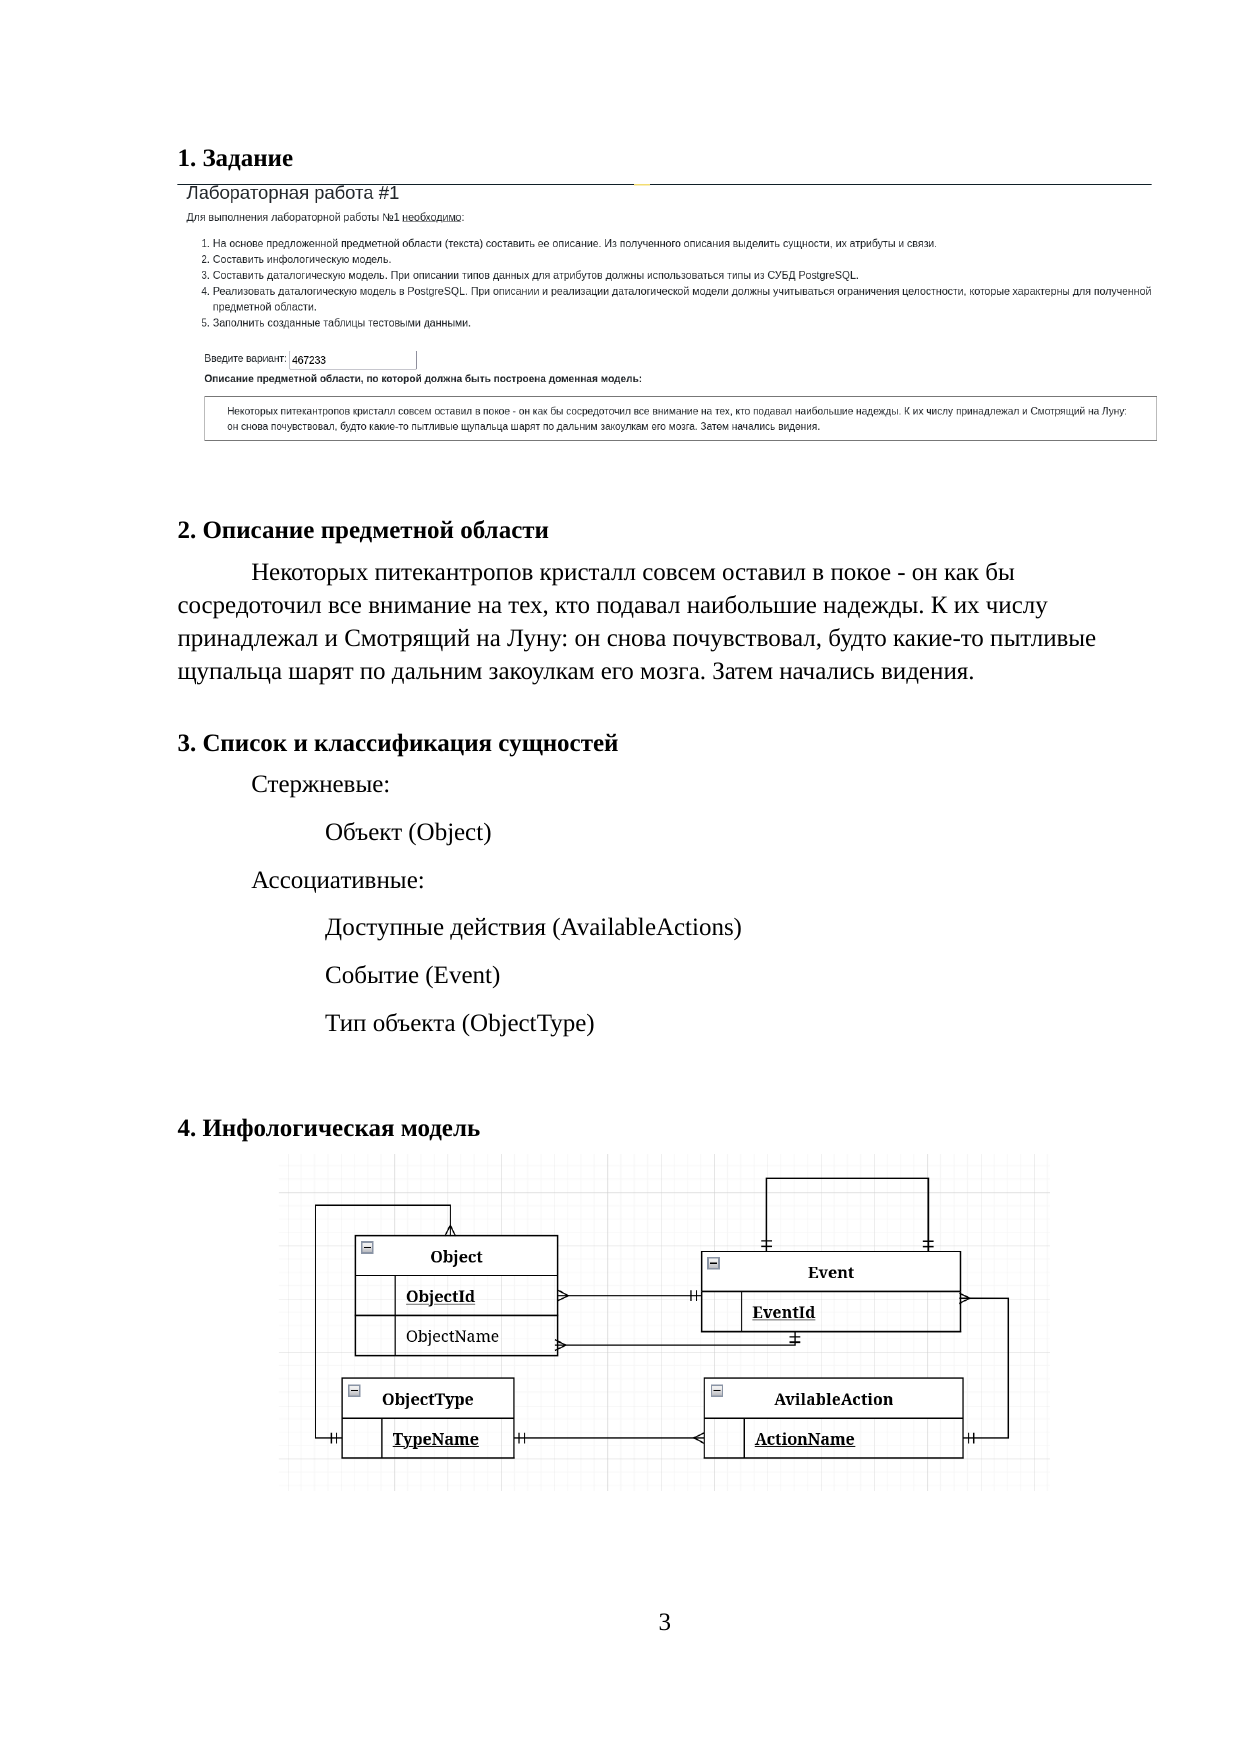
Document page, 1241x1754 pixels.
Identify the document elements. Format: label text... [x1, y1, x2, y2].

picture [194, 351, 1169, 443]
text Ассоциативные: [177, 865, 1152, 893]
subtitle 3. Список и классификация сущностей [177, 728, 1152, 757]
subtitle 4. Инфологическая модель [177, 1113, 1152, 1142]
picture [278, 1154, 1050, 1491]
picture [177, 184, 1152, 334]
subtitle 1. Задание [177, 143, 1152, 172]
subtitle 2. Описание предметной области [177, 515, 1152, 544]
text Некоторых питекантропов кристалл совсем оставил в покое - он как бы сосредоточил все внимание на тех, кто подавал наибольшие надежды. К их числу принадлежал и Смотрящий на Луну: он снова почувствовал, будто какие-то пытливые щупальца шарят по дальним закоулкам его мозга. Затем начались видения. [177, 557, 1152, 684]
text Стержневые: [177, 769, 1152, 798]
text Объект (Object) [177, 817, 1152, 846]
text Доступные действия (AvailableActions) [177, 912, 1152, 941]
text Событие (Event) [177, 960, 1152, 989]
text Тип объекта (ObjectType) [177, 1008, 1152, 1069]
